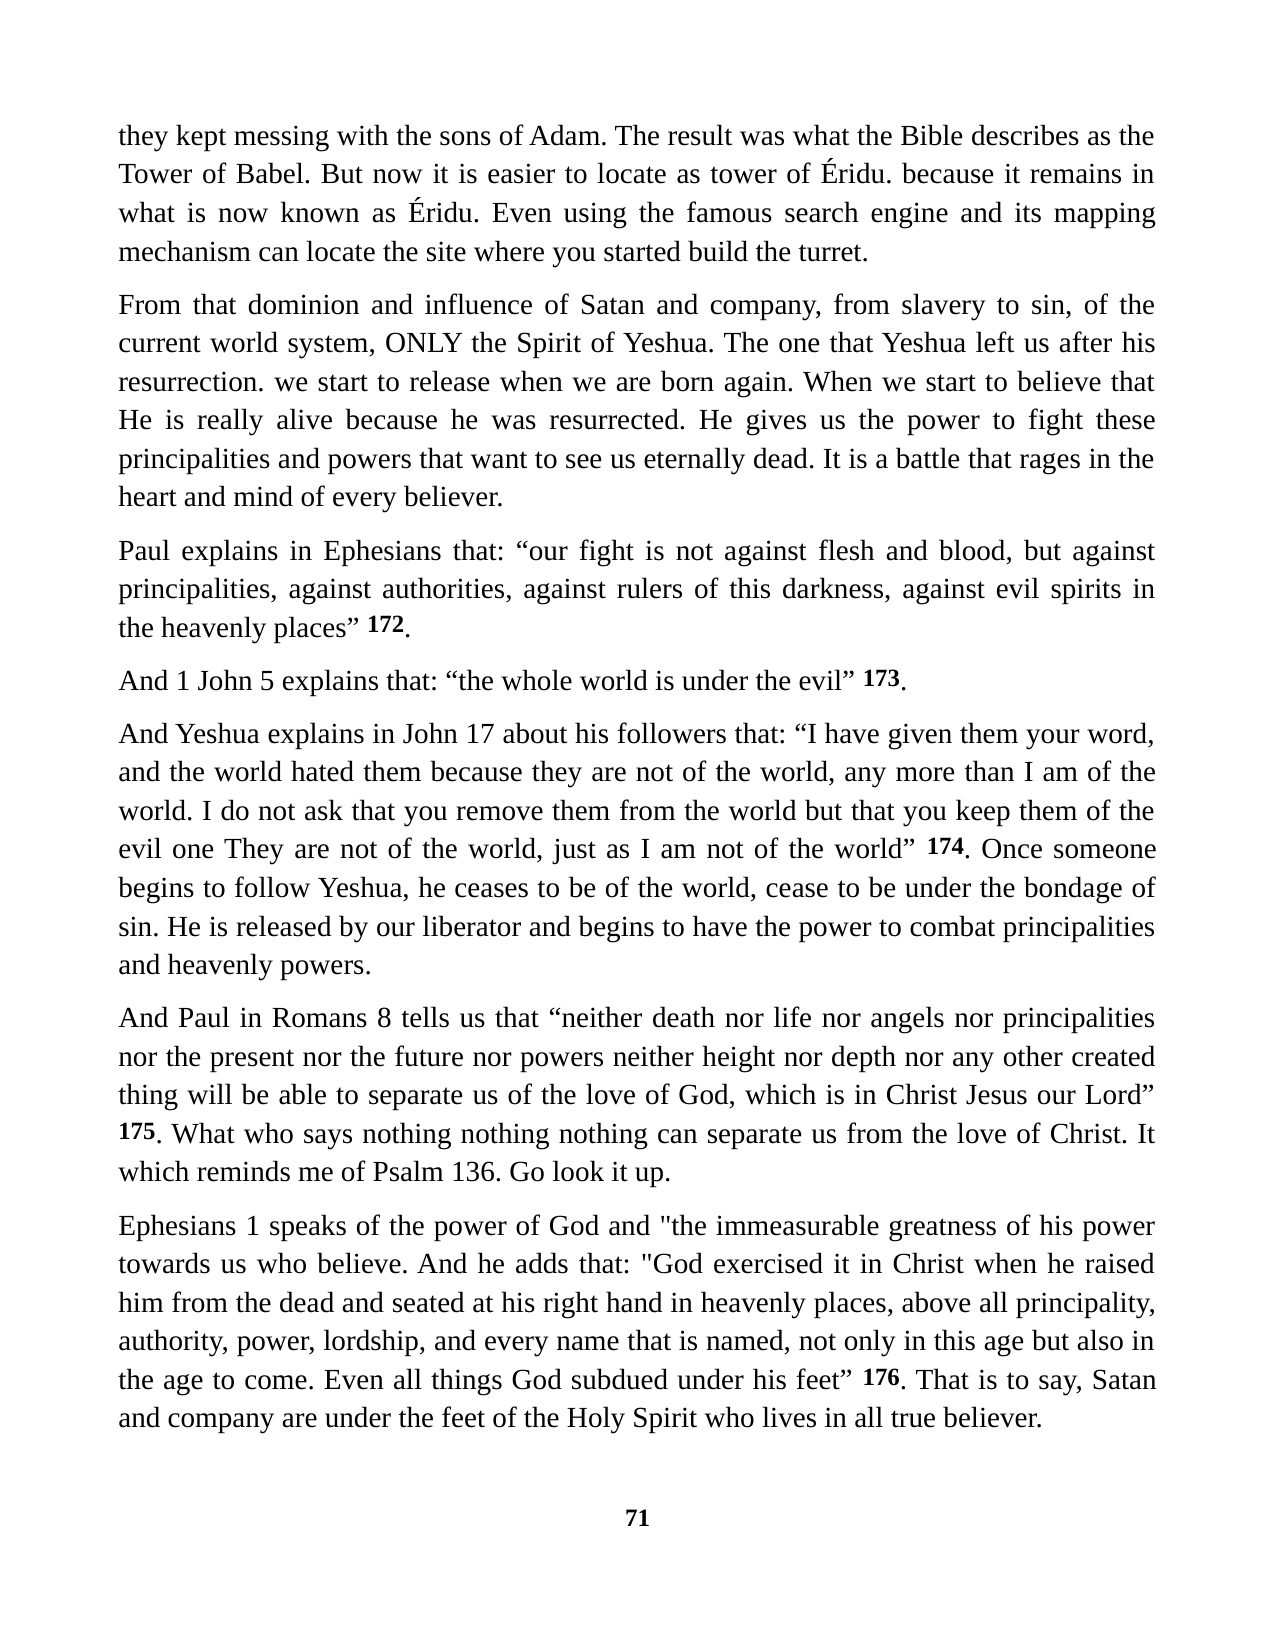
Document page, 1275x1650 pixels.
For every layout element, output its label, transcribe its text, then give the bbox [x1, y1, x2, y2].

text Paul explains in Ephesians that: “our fight is not against flesh and blood, but against principalities, against authorities, against rulers of this darkness, against evil spirits in the heavenly places” . [118, 533, 1157, 643]
text Ephesians 1 speaks of the power of God and "the immeasurable greatness of his power towards us who believe. And he adds that: "God exercised it in Christ when he raised him from the dead and seated at his right hand in heavenly places, above all principality, authority, power, lordship, and every name that is named, not only in this age but also in the age to come. Even all things God subdued under his feet” . That is to say, Satan and company are under the feet of the Holy Spirit who lives in all true believer. [118, 1208, 1157, 1434]
text And Yeshua explains in John 17 about his followers that: “I have given them your word, and the world hated them because they are not of the world, any more than I am of the world. I do not ask that you remove them from the world but that you keep them of the evil one They are not of the world, just as I am not of the world” . Once someone begins to follow Yeshua, he ceases to be of the world, cease to be under the bondage of sin. He is released by our liberator and begins to have the power to combat principalities and heavenly powers. [118, 716, 1157, 981]
text they kept messing with the sons of Adam. The result was what the Bible describes as the Tower of Babel. But now it is easier to locate as tower of Éridu. because it remains in what is now known as Éridu. Even using the famous search engine and its mapping mechanism can locate the site where you started build the turret. [118, 118, 1157, 267]
text And 1 John 5 explains that: “the whole world is under the evil” . [118, 663, 1157, 696]
text And Paul in Romans 8 tells us that “neither death nor life nor angels nor principalities nor the present nor the future nor powers neither height nor depth nor any other created thing will be able to separate us of the love of God, which is in Christ Jesus our Lord” . What who says nothing nothing nothing can separate us from the love of Christ. It which reminds me of Psalm 136. Go look it up. [118, 1000, 1157, 1188]
text From that dominion and influence of Satan and company, from slavery to sin, of the current world system, ONLY the Spirit of Yeshua. The one that Yeshua left us after his resurrection. we start to release when we are born again. When we start to believe that He is really alive because he was resurrected. He gives us the power to fight these principalities and powers that want to see us eternally dead. It is a battle that rages in the heart and mind of every believer. [118, 287, 1157, 513]
